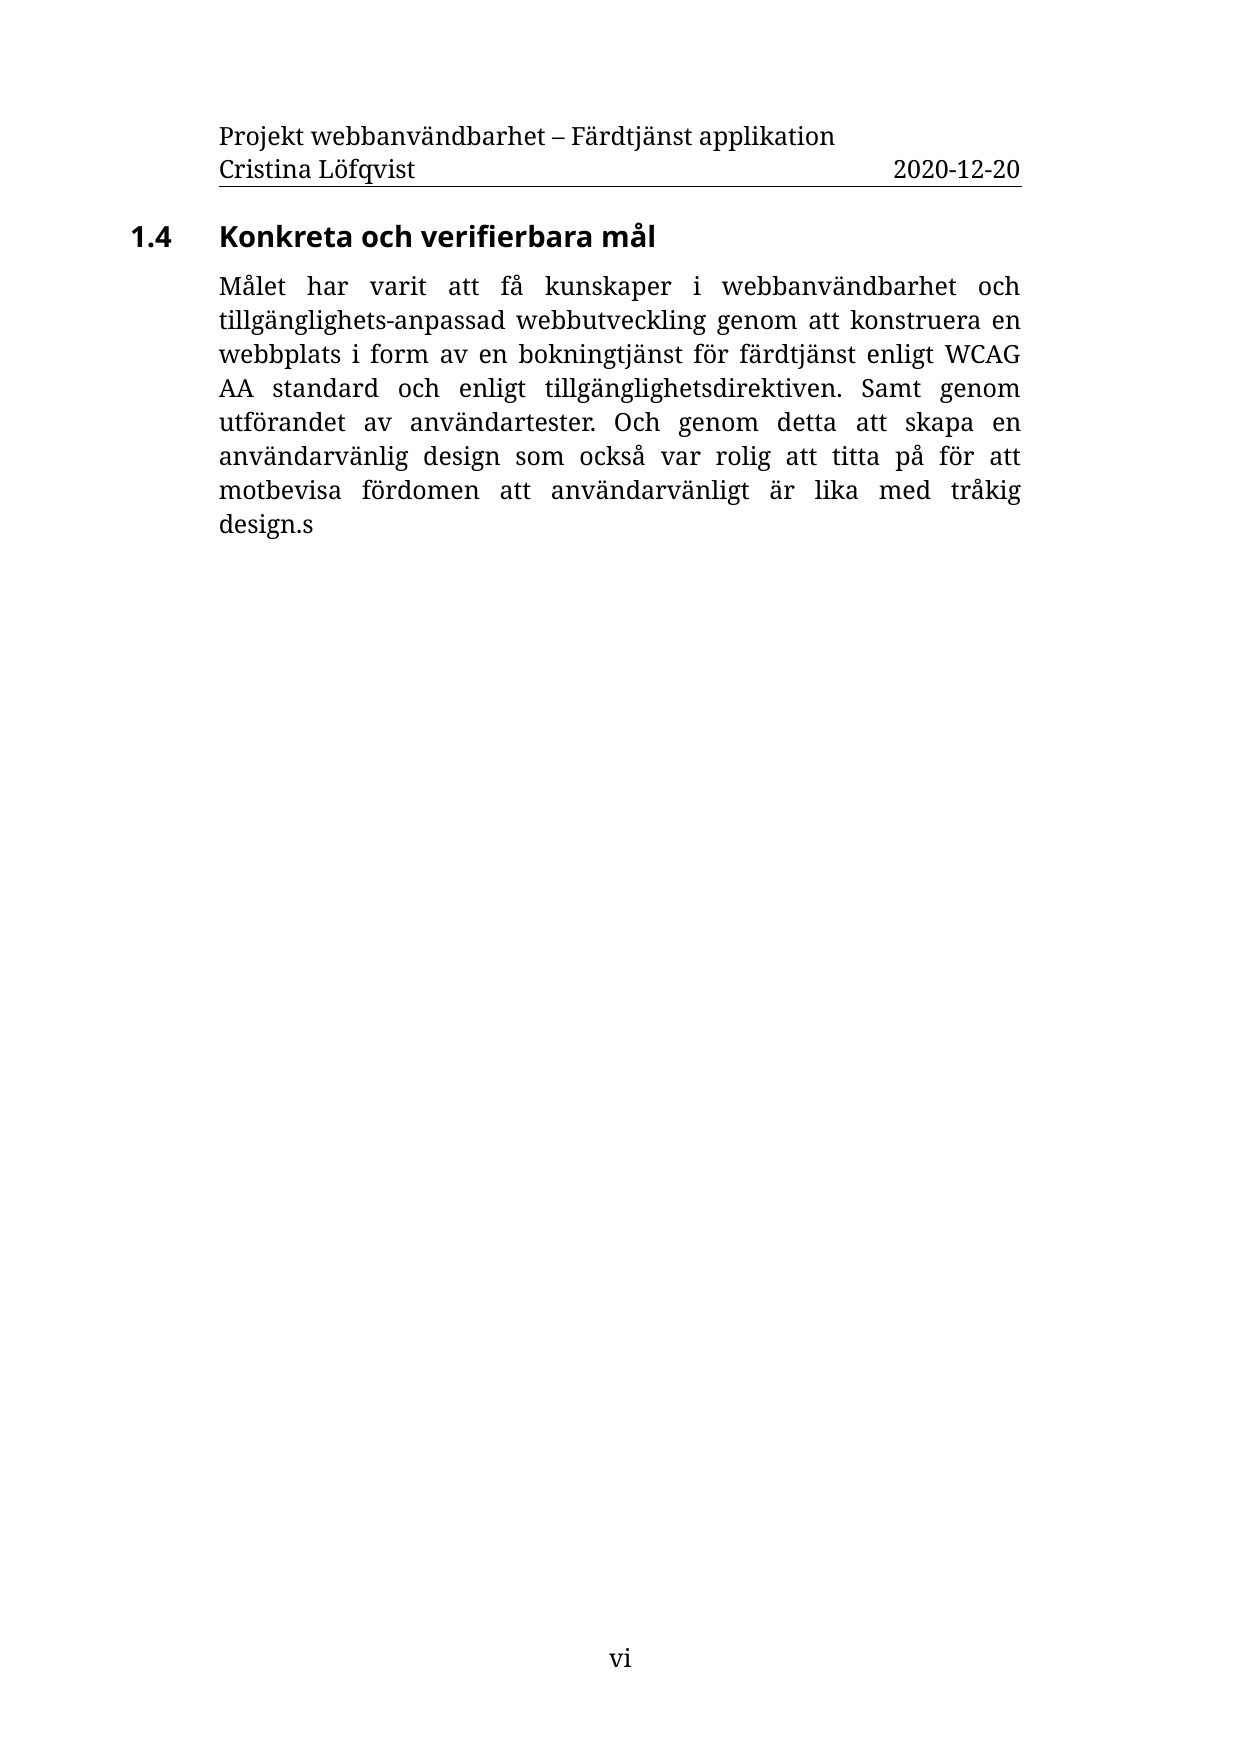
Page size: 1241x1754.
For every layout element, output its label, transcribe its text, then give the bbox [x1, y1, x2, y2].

text Målet har varit att få kunskaper i webbanvändbarhet och tillgänglighets-anpassad webbutveckling genom att konstruera en webbplats i form av en bokningtjänst för färdtjänst enligt WCAG AA standard och enligt tillgänglighetsdirektiven. Samt genom utförandet av användartester. Och genom detta att skapa en användarvänlig design som också var rolig att titta på för att motbevisa fördomen att användarvänligt är lika med tråkig design.s [218, 268, 1022, 541]
subtitle Konkreta och verifierbara mål [130, 216, 1022, 256]
